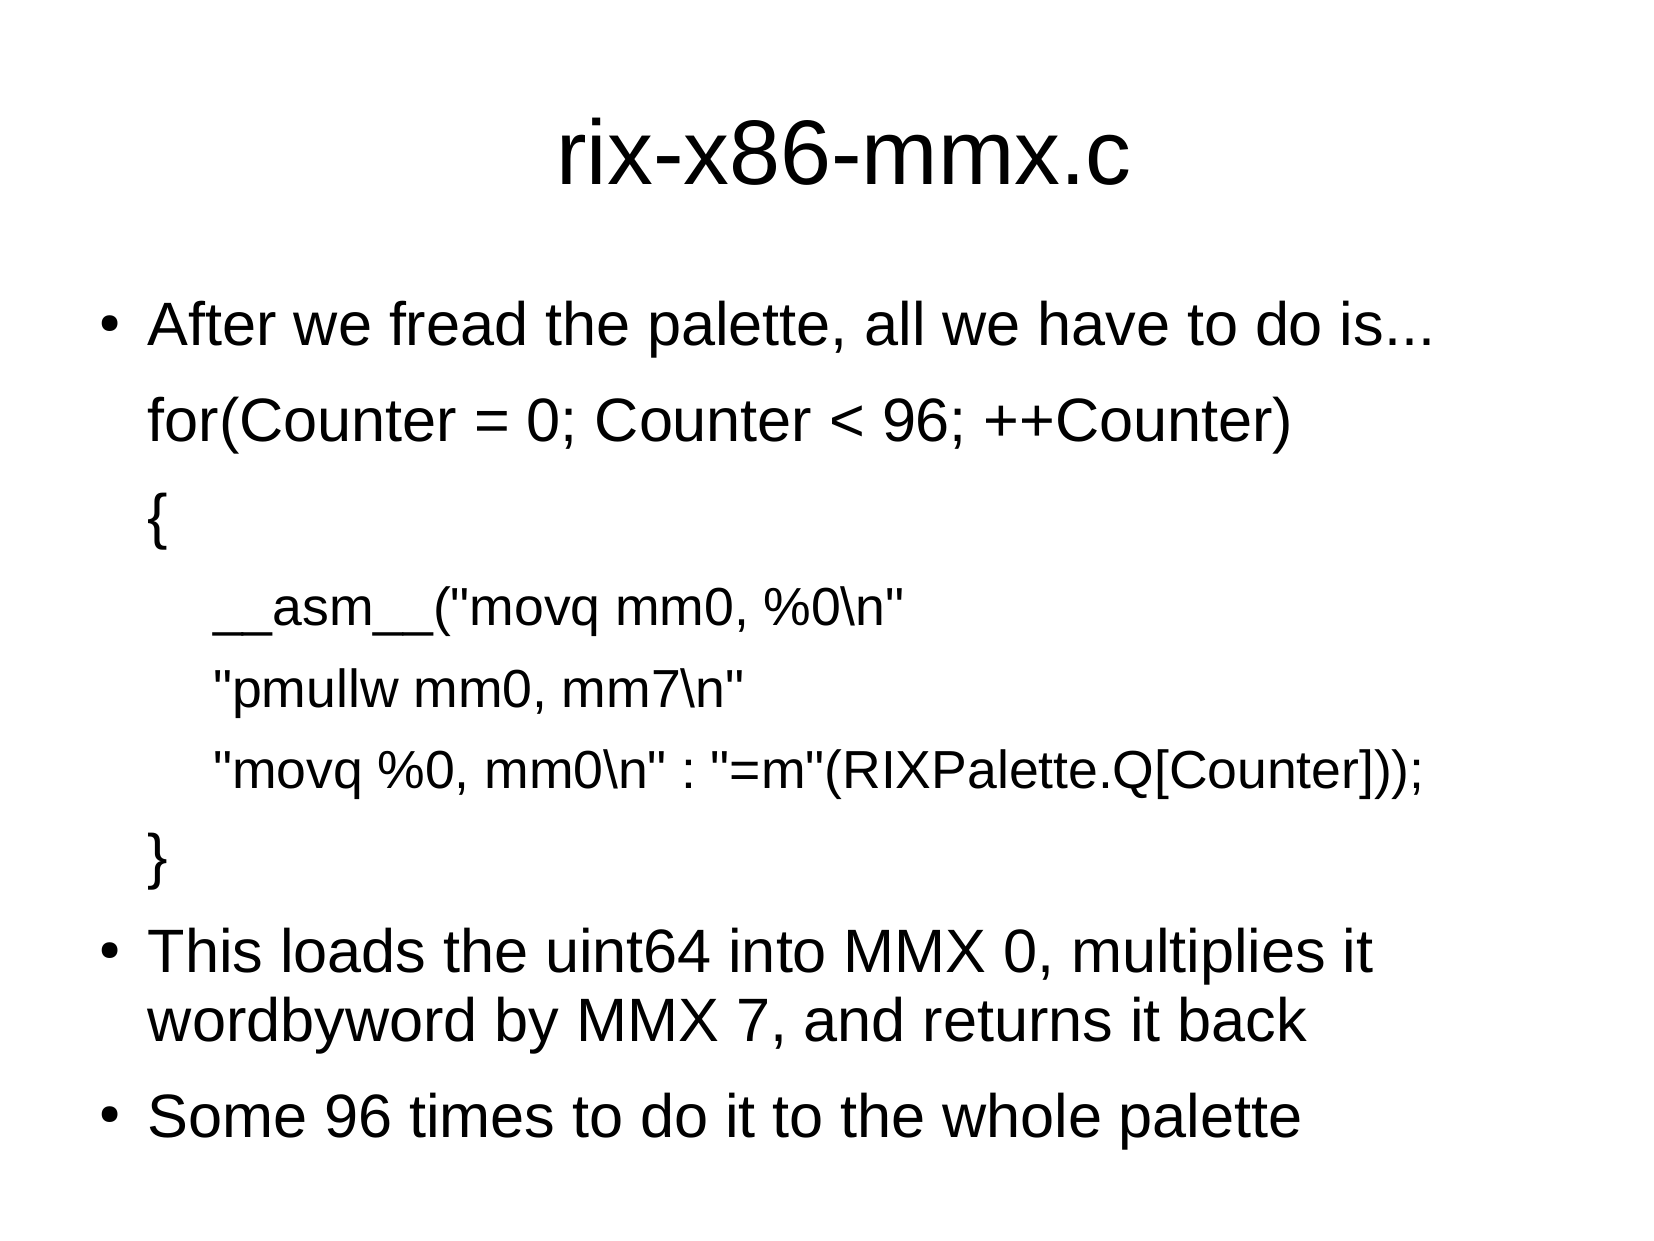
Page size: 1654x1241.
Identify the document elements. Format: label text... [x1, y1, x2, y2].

title rix-x86-mmx.c [82, 49, 1571, 257]
list After we fread the palette, all we have to do is... for(Counter = 0; Counter < 96; ++Counter) { __asm__("movq mm0, %0\n" "pmullw mm0, mm7\n" "movq %0, mm0\n" : "=m"(RIXPalette.Q[Counter])); } This loads the uint64 into MMX 0, multiplies it wordbyword by MMX 7, and returns it back Some 96 times to do it to the whole palette [82, 290, 1571, 1158]
